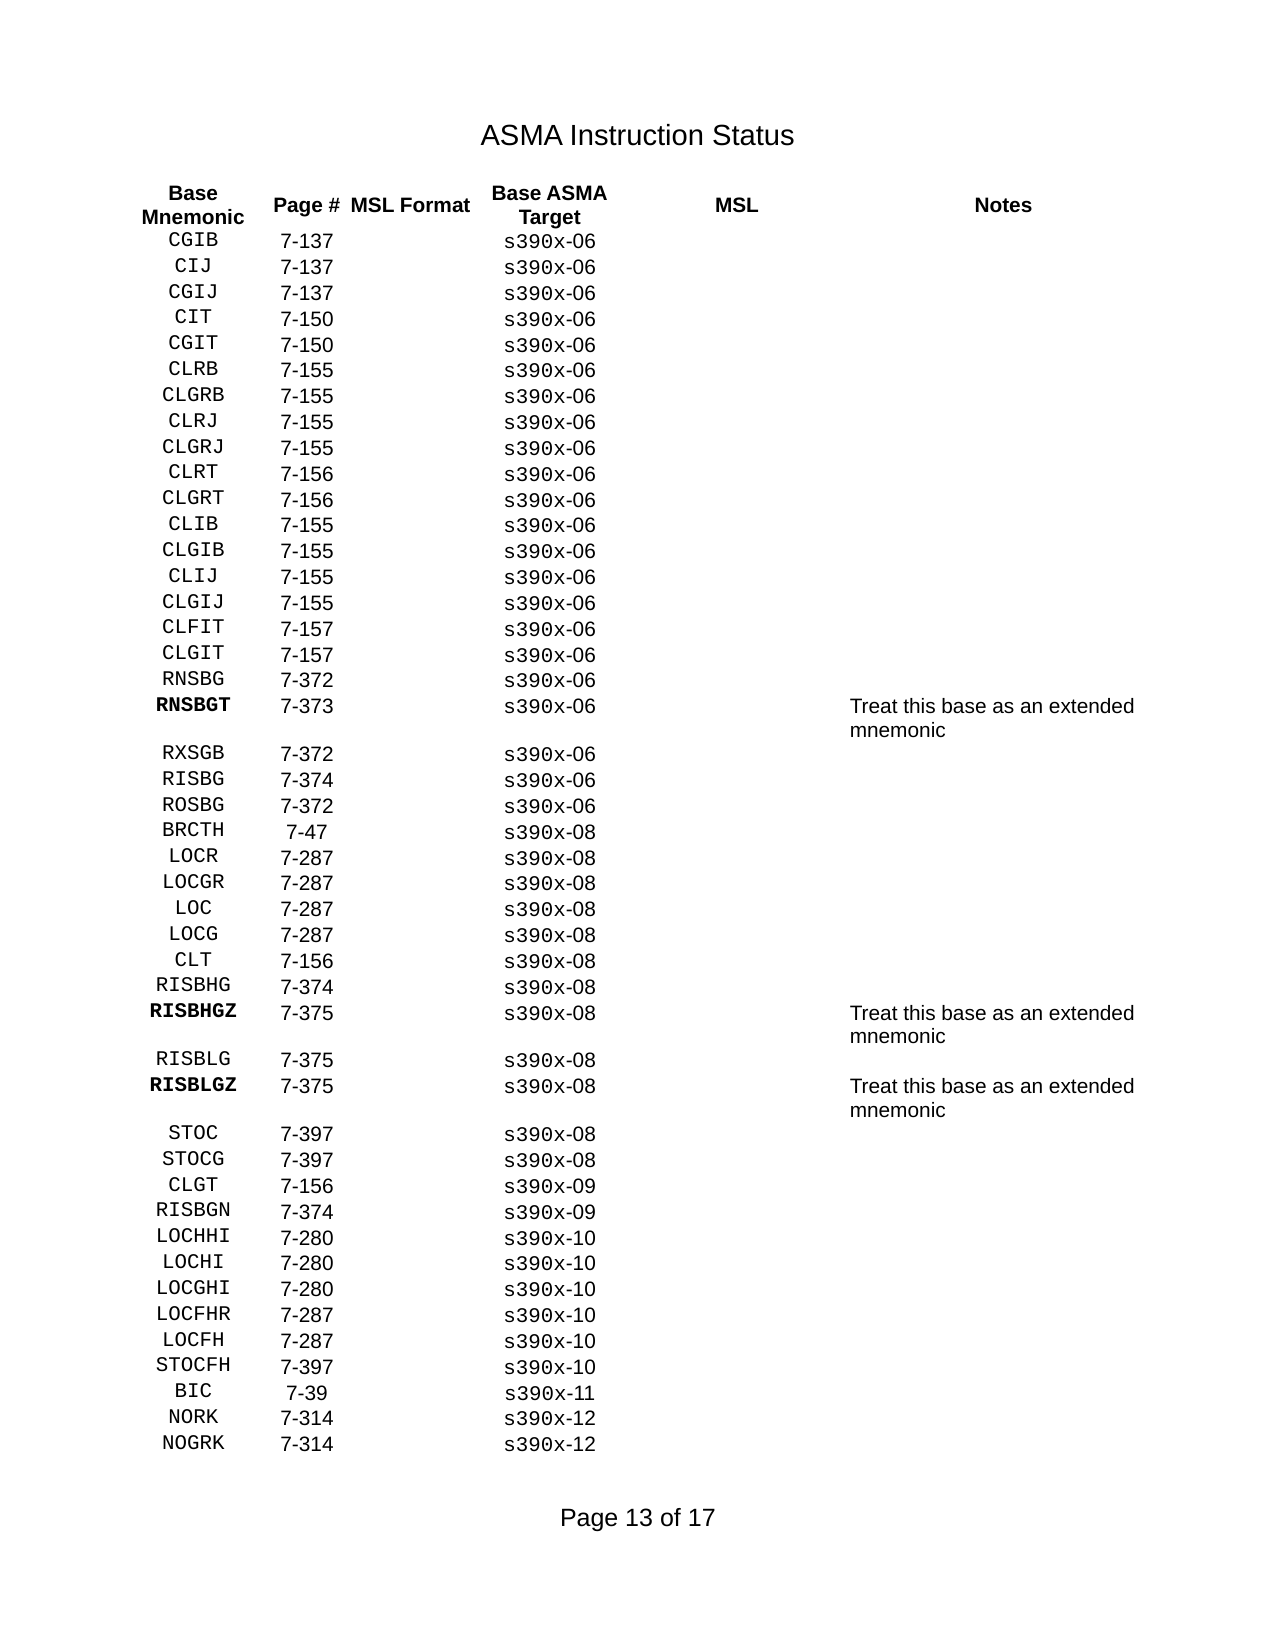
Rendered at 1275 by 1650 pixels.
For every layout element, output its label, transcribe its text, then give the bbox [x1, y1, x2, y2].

table_cell s390x-06 [475, 255, 624, 281]
table_cell [850, 1355, 1157, 1380]
table_cell [624, 1174, 849, 1199]
table_cell s390x-06 [475, 694, 624, 742]
table_cell [850, 307, 1157, 332]
table_cell RISBG [118, 768, 268, 794]
table_cell [346, 591, 475, 617]
table_cell s390x-08 [475, 1148, 624, 1174]
table_cell [346, 333, 475, 358]
table_cell s390x-06 [475, 565, 624, 591]
table_cell [850, 871, 1157, 897]
table_cell CLIB [118, 513, 268, 539]
table_cell [624, 488, 849, 513]
table_cell 7-280 [268, 1225, 346, 1251]
table_cell s390x-08 [475, 845, 624, 871]
table_cell RNSBG [118, 668, 268, 694]
table_cell [624, 384, 849, 410]
table_cell [346, 1225, 475, 1251]
table_header MSL [624, 181, 849, 229]
table_cell [624, 1277, 849, 1303]
table_cell [850, 1380, 1157, 1406]
table_cell s390x-06 [475, 358, 624, 384]
table_cell [346, 488, 475, 513]
table_cell [346, 1148, 475, 1174]
table_cell [624, 794, 849, 819]
table_cell LOCGR [118, 871, 268, 897]
table_cell [850, 1148, 1157, 1174]
table_cell [850, 539, 1157, 565]
table_cell 7-372 [268, 794, 346, 819]
table_cell s390x-06 [475, 513, 624, 539]
table_cell s390x-11 [475, 1380, 624, 1406]
table_cell [850, 1432, 1157, 1458]
table_cell 7-287 [268, 871, 346, 897]
table_cell s390x-09 [475, 1200, 624, 1225]
table_cell 7-314 [268, 1406, 346, 1432]
table_cell [624, 255, 849, 281]
table_cell [346, 358, 475, 384]
table_cell [850, 1406, 1157, 1432]
table_cell [850, 281, 1157, 307]
table_cell [850, 820, 1157, 845]
table_cell 7-150 [268, 333, 346, 358]
table_cell [624, 565, 849, 591]
table_cell s390x-06 [475, 742, 624, 768]
table_cell [850, 229, 1157, 255]
table_cell LOCHI [118, 1251, 268, 1277]
table_cell LOCGHI [118, 1277, 268, 1303]
table_cell [346, 617, 475, 642]
table_cell [850, 897, 1157, 923]
table_cell s390x-08 [475, 1048, 624, 1074]
table_cell [624, 643, 849, 668]
table_cell s390x-06 [475, 384, 624, 410]
table_cell CLIJ [118, 565, 268, 591]
table_cell CGIJ [118, 281, 268, 307]
table_cell 7-155 [268, 513, 346, 539]
table_cell [624, 923, 849, 949]
table_cell [624, 1200, 849, 1225]
table_cell s390x-08 [475, 975, 624, 1000]
table_cell s390x-08 [475, 897, 624, 923]
table_cell s390x-06 [475, 333, 624, 358]
table_cell s390x-06 [475, 462, 624, 487]
table_cell [624, 1432, 849, 1458]
table_cell [624, 1380, 849, 1406]
table_cell 7-374 [268, 975, 346, 1000]
table_cell CLGIJ [118, 591, 268, 617]
table_cell 7-280 [268, 1277, 346, 1303]
table_cell 7-156 [268, 1174, 346, 1199]
table_cell [346, 643, 475, 668]
table_cell [624, 462, 849, 487]
table_cell [346, 1048, 475, 1074]
table_cell [346, 1074, 475, 1122]
table_cell CLFIT [118, 617, 268, 642]
table_cell CIT [118, 307, 268, 332]
table_cell 7-375 [268, 1000, 346, 1048]
table_cell [346, 845, 475, 871]
table_cell ROSBG [118, 794, 268, 819]
table_cell 7-150 [268, 307, 346, 332]
table_cell [346, 307, 475, 332]
table_cell CGIB [118, 229, 268, 255]
table_cell s390x-09 [475, 1174, 624, 1199]
table_cell LOCFH [118, 1329, 268, 1354]
table_cell [850, 1251, 1157, 1277]
table_cell [850, 1329, 1157, 1354]
table_cell [624, 742, 849, 768]
table_cell 7-156 [268, 488, 346, 513]
table_cell 7-397 [268, 1355, 346, 1380]
table_cell 7-280 [268, 1251, 346, 1277]
table_cell [624, 1048, 849, 1074]
table_cell 7-155 [268, 565, 346, 591]
table_cell RXSGB [118, 742, 268, 768]
table_cell s390x-06 [475, 768, 624, 794]
table_cell [624, 845, 849, 871]
table_cell 7-287 [268, 923, 346, 949]
table_cell [346, 1122, 475, 1148]
table_cell CLGRJ [118, 436, 268, 462]
table_cell [346, 1355, 475, 1380]
table_cell [624, 281, 849, 307]
table_cell [346, 1277, 475, 1303]
table_cell [624, 591, 849, 617]
table_cell s390x-08 [475, 1000, 624, 1048]
table_cell [850, 668, 1157, 694]
table_cell 7-373 [268, 694, 346, 742]
table_cell RISBHGZ [118, 1000, 268, 1048]
table_cell [850, 1122, 1157, 1148]
table_cell [624, 307, 849, 332]
table_cell [346, 384, 475, 410]
table_cell [346, 1329, 475, 1354]
table_cell [346, 794, 475, 819]
table_cell [624, 1225, 849, 1251]
table_cell 7-397 [268, 1122, 346, 1148]
table_cell 7-155 [268, 591, 346, 617]
table_cell [850, 255, 1157, 281]
table_cell 7-155 [268, 436, 346, 462]
table_cell 7-287 [268, 845, 346, 871]
table_cell [624, 1251, 849, 1277]
table_cell [624, 1355, 849, 1380]
table_cell [346, 462, 475, 487]
table_cell CLGT [118, 1174, 268, 1199]
table_cell 7-156 [268, 949, 346, 974]
table_cell [346, 436, 475, 462]
table_cell [346, 410, 475, 436]
table_cell [850, 1303, 1157, 1329]
table_cell CLGRB [118, 384, 268, 410]
table_cell [624, 1329, 849, 1354]
table_cell [346, 539, 475, 565]
table_cell [850, 384, 1157, 410]
table_cell [624, 897, 849, 923]
table_cell [850, 742, 1157, 768]
table_cell s390x-10 [475, 1303, 624, 1329]
table_cell [624, 768, 849, 794]
table_cell RISBHG [118, 975, 268, 1000]
table_cell [624, 358, 849, 384]
table_cell CLGIT [118, 643, 268, 668]
table_cell s390x-10 [475, 1329, 624, 1354]
table_cell LOC [118, 897, 268, 923]
table_cell CLRJ [118, 410, 268, 436]
table_cell s390x-06 [475, 668, 624, 694]
table_cell [346, 768, 475, 794]
table_cell 7-287 [268, 1329, 346, 1354]
table_cell [624, 436, 849, 462]
table_cell s390x-08 [475, 871, 624, 897]
table_cell [346, 694, 475, 742]
table_cell s390x-06 [475, 617, 624, 642]
table_cell 7-47 [268, 820, 346, 845]
table_cell [346, 1174, 475, 1199]
table_cell s390x-06 [475, 794, 624, 819]
table_header Notes [850, 181, 1157, 229]
table_cell 7-155 [268, 358, 346, 384]
table_cell s390x-10 [475, 1355, 624, 1380]
table_cell [624, 949, 849, 974]
table_cell [850, 1277, 1157, 1303]
table_cell s390x-06 [475, 436, 624, 462]
table_cell Treat this base as an extended mnemonic [850, 694, 1157, 742]
table_cell CLT [118, 949, 268, 974]
table_cell [346, 255, 475, 281]
table_cell [624, 668, 849, 694]
table_cell Treat this base as an extended mnemonic [850, 1074, 1157, 1122]
table_cell [624, 820, 849, 845]
table_cell 7-137 [268, 255, 346, 281]
table_cell [346, 281, 475, 307]
table_cell 7-155 [268, 539, 346, 565]
table_cell s390x-12 [475, 1406, 624, 1432]
table_cell [850, 410, 1157, 436]
table_cell 7-287 [268, 1303, 346, 1329]
table_cell CLGIB [118, 539, 268, 565]
table_cell CIJ [118, 255, 268, 281]
table_cell CLGRT [118, 488, 268, 513]
table_cell RISBGN [118, 1200, 268, 1225]
table_cell [346, 949, 475, 974]
table_header MSL Format [346, 181, 475, 229]
table_cell [346, 513, 475, 539]
table_header Page # [268, 181, 346, 229]
table_cell s390x-06 [475, 410, 624, 436]
table_cell 7-155 [268, 410, 346, 436]
table_cell [624, 1148, 849, 1174]
table_cell [624, 975, 849, 1000]
table_cell [346, 1432, 475, 1458]
table_cell [850, 565, 1157, 591]
table_cell [850, 462, 1157, 487]
table_cell RNSBGT [118, 694, 268, 742]
table_cell s390x-06 [475, 488, 624, 513]
table_cell [624, 229, 849, 255]
table_cell [346, 820, 475, 845]
table_cell s390x-06 [475, 539, 624, 565]
table_cell s390x-06 [475, 281, 624, 307]
table_cell [346, 668, 475, 694]
table_cell [624, 1074, 849, 1122]
table_cell s390x-06 [475, 643, 624, 668]
table_cell s390x-08 [475, 1122, 624, 1148]
table_cell CLRT [118, 462, 268, 487]
table_cell LOCHHI [118, 1225, 268, 1251]
table_cell 7-137 [268, 229, 346, 255]
table_cell [346, 923, 475, 949]
table_cell [850, 513, 1157, 539]
table_cell [346, 1251, 475, 1277]
table_cell [346, 975, 475, 1000]
table_cell NORK [118, 1406, 268, 1432]
table_cell [850, 1174, 1157, 1199]
table_cell [346, 1200, 475, 1225]
table_cell [624, 333, 849, 358]
table_cell LOCFHR [118, 1303, 268, 1329]
table_cell [346, 1303, 475, 1329]
table_cell [624, 539, 849, 565]
table_header Base ASMA Target [475, 181, 624, 229]
table_cell 7-137 [268, 281, 346, 307]
table_cell s390x-10 [475, 1225, 624, 1251]
table_cell [346, 897, 475, 923]
table_cell BIC [118, 1380, 268, 1406]
table_cell [624, 871, 849, 897]
table_cell s390x-12 [475, 1432, 624, 1458]
table_cell [850, 617, 1157, 642]
table_cell [346, 229, 475, 255]
table_cell [850, 333, 1157, 358]
table_cell 7-374 [268, 768, 346, 794]
table_cell [850, 923, 1157, 949]
table_cell CGIT [118, 333, 268, 358]
table_cell [624, 694, 849, 742]
table_cell [850, 436, 1157, 462]
table_cell [850, 768, 1157, 794]
table_cell 7-372 [268, 742, 346, 768]
table_cell [850, 1200, 1157, 1225]
table_cell RISBLGZ [118, 1074, 268, 1122]
table_header Base Mnemonic [118, 181, 268, 229]
table_cell [850, 975, 1157, 1000]
table_cell s390x-06 [475, 591, 624, 617]
table_cell 7-157 [268, 617, 346, 642]
table_cell [346, 871, 475, 897]
table_cell 7-157 [268, 643, 346, 668]
table_cell 7-397 [268, 1148, 346, 1174]
table_cell s390x-06 [475, 229, 624, 255]
table_cell STOCFH [118, 1355, 268, 1380]
table_cell LOCG [118, 923, 268, 949]
table_cell BRCTH [118, 820, 268, 845]
table_cell CLRB [118, 358, 268, 384]
table_cell LOCR [118, 845, 268, 871]
table_cell [624, 1000, 849, 1048]
table_cell [850, 1225, 1157, 1251]
table_cell NOGRK [118, 1432, 268, 1458]
table_cell 7-375 [268, 1048, 346, 1074]
table_cell [850, 591, 1157, 617]
table_cell [624, 1303, 849, 1329]
table_cell [346, 1000, 475, 1048]
table_cell 7-287 [268, 897, 346, 923]
table_cell RISBLG [118, 1048, 268, 1074]
table_cell [624, 1122, 849, 1148]
table_cell [850, 794, 1157, 819]
table_cell STOC [118, 1122, 268, 1148]
table_cell [850, 643, 1157, 668]
table_cell [346, 742, 475, 768]
table_cell [624, 410, 849, 436]
table_cell STOCG [118, 1148, 268, 1174]
table_cell [850, 1048, 1157, 1074]
table_cell [850, 488, 1157, 513]
table_cell 7-374 [268, 1200, 346, 1225]
table_cell [850, 845, 1157, 871]
table_cell [624, 617, 849, 642]
table_cell Treat this base as an extended mnemonic [850, 1000, 1157, 1048]
table_cell s390x-10 [475, 1277, 624, 1303]
table_cell s390x-08 [475, 1074, 624, 1122]
table_cell s390x-08 [475, 923, 624, 949]
table_cell 7-372 [268, 668, 346, 694]
table_cell [624, 513, 849, 539]
table_cell [624, 1406, 849, 1432]
table_cell 7-155 [268, 384, 346, 410]
table_cell s390x-10 [475, 1251, 624, 1277]
table_cell s390x-06 [475, 307, 624, 332]
table_cell [346, 565, 475, 591]
table_cell [850, 949, 1157, 974]
table_cell s390x-08 [475, 820, 624, 845]
table_cell 7-375 [268, 1074, 346, 1122]
table_cell [346, 1380, 475, 1406]
table_cell 7-39 [268, 1380, 346, 1406]
table_cell s390x-08 [475, 949, 624, 974]
table_cell [346, 1406, 475, 1432]
table_cell [850, 358, 1157, 384]
table_cell 7-314 [268, 1432, 346, 1458]
table_cell 7-156 [268, 462, 346, 487]
